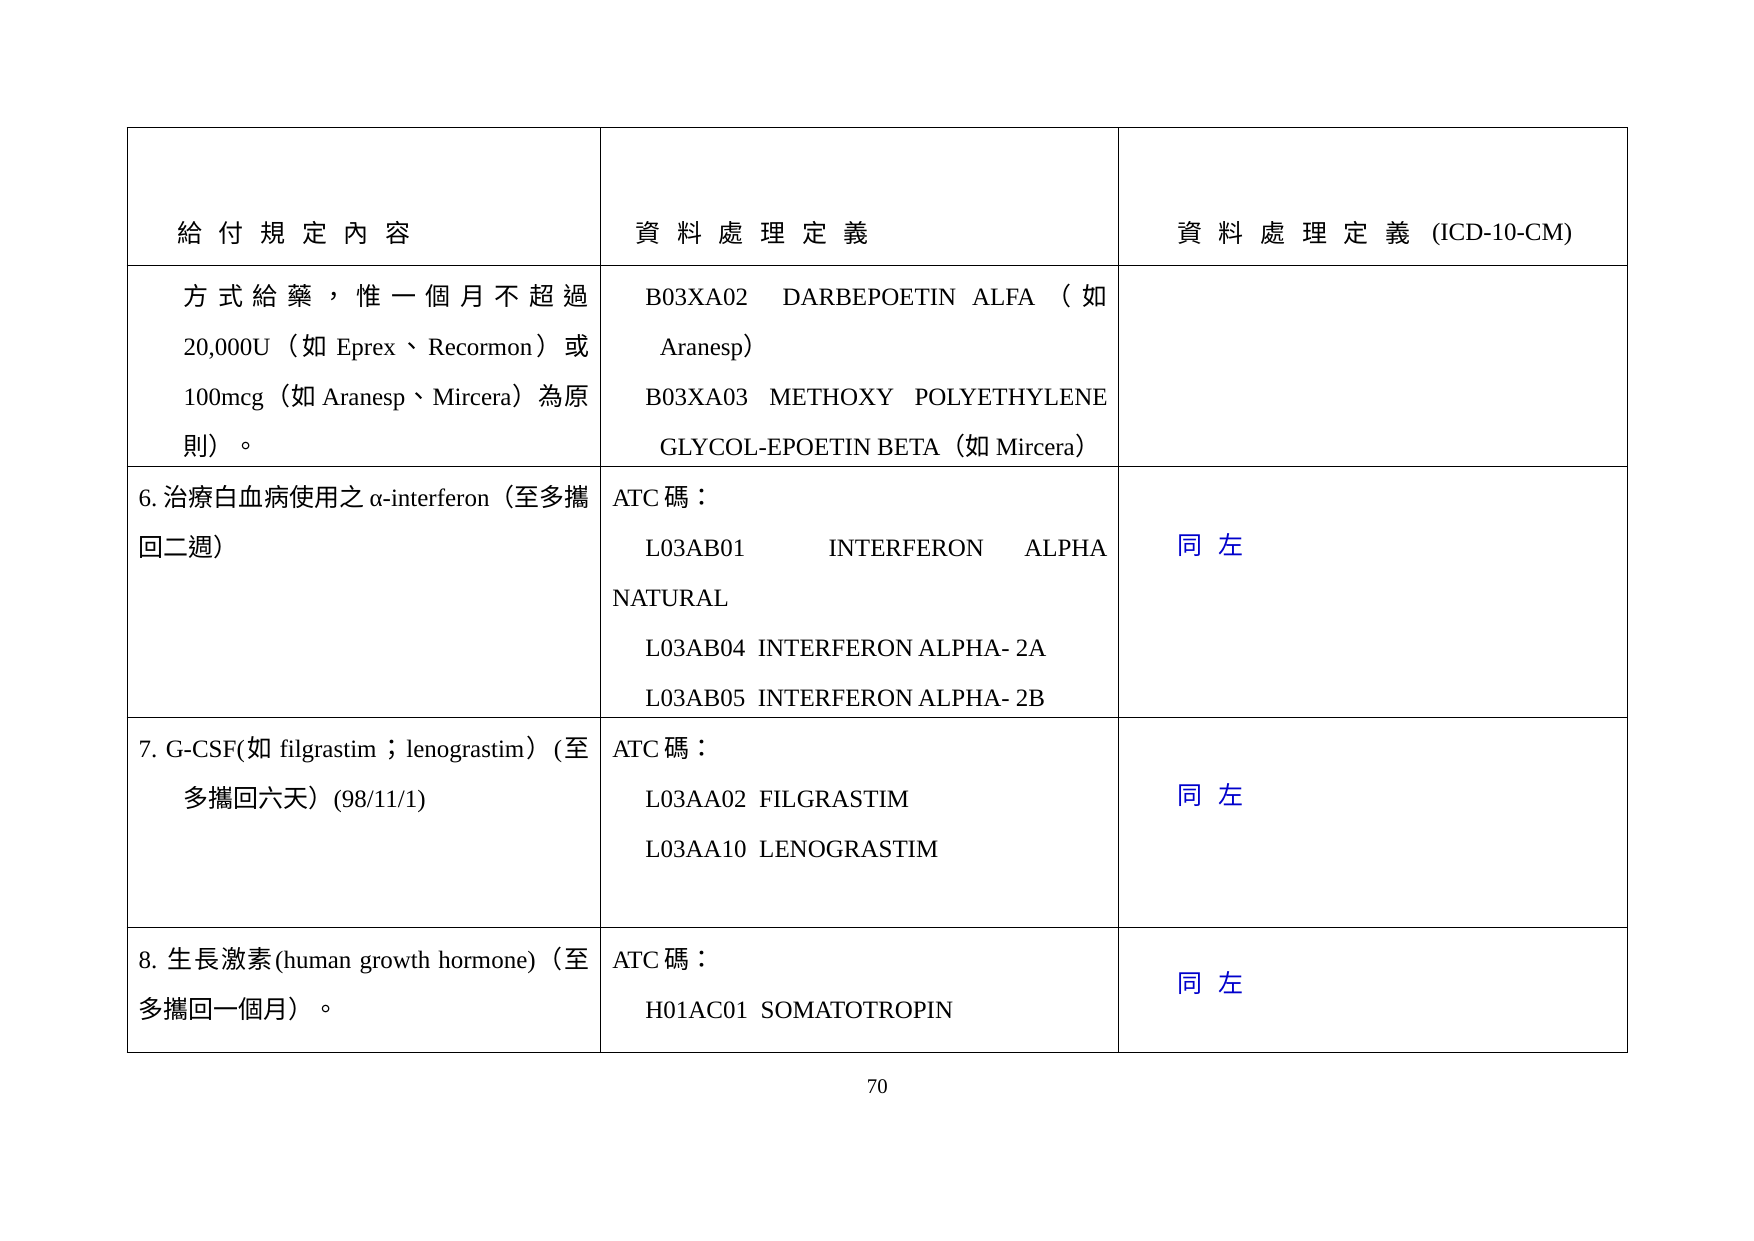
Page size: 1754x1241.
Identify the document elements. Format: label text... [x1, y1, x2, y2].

table_cell 同左 [1119, 467, 1627, 717]
table_cell ATC碼： H01AC01 SOMATOTROPIN [601, 928, 1118, 1052]
table_header 資料處理定義 [601, 128, 1118, 265]
table_header 資料處理定義(ICD-10-CM) [1119, 128, 1627, 265]
table_cell [1119, 266, 1627, 466]
table_cell ATC碼： L03AB01 INTERFERON ALPHA NATURAL L03AB04 INTERFERON ALPHA- 2A L03AB05 INTERFERON ALPHA- 2B [601, 467, 1118, 717]
table_cell 同左 [1119, 718, 1627, 927]
table_header 給付規定內容 [128, 128, 600, 265]
table_cell B03XA02 DARBEPOETIN ALFA（如Aranesp） B03XA03 METHOXY POLYETHYLENE GLYCOL-EPOETIN BETA（如Mircera） [601, 266, 1118, 466]
table_cell 8. 生長激素(human growth hormone)（至多攜回一個月）。 [128, 928, 600, 1052]
table_cell ATC碼： L03AA02 FILGRASTIM L03AA10 LENOGRASTIM [601, 718, 1118, 927]
table_cell 6. 治療白血病使用之α-interferon（至多攜回二週） [128, 467, 600, 717]
table_cell 同左 [1119, 928, 1627, 1052]
table_cell 7. G-CSF(如filgrastim；lenograstim）(至多攜回六天）(98/11/1) [128, 718, 600, 927]
table_cell 方式給藥，惟一個月不超過20,000U（如Eprex、Recormon）或100mcg（如Aranesp、Mircera）為原則）。 [128, 266, 600, 466]
